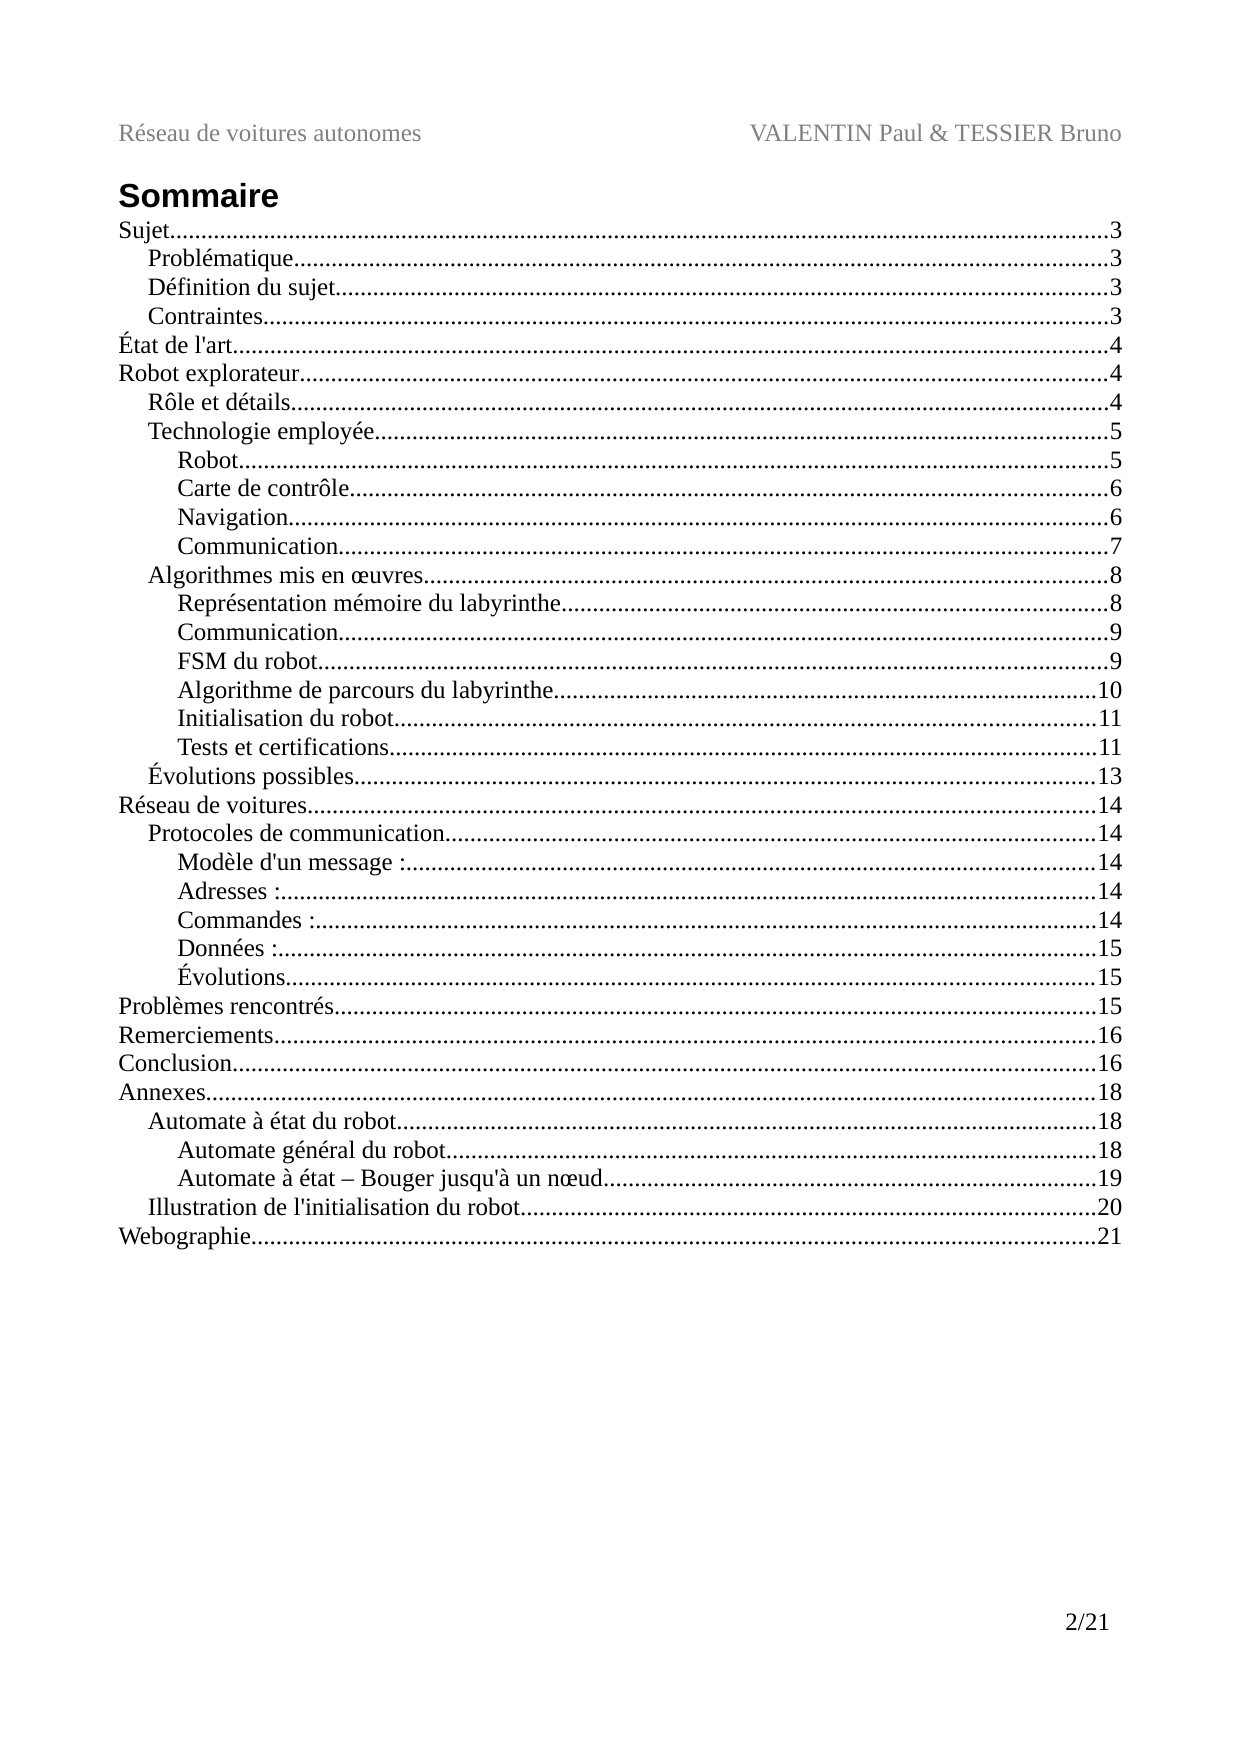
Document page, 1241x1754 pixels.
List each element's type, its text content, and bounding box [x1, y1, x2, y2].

text Automate à état du robot 18 [148, 1106, 1122, 1135]
text Commandes : 14 [177, 905, 1122, 933]
text État de l'art 4 [118, 330, 1122, 358]
text FSM du robot 9 [177, 646, 1122, 675]
text Technologie employée 5 [148, 416, 1122, 445]
text Annexes 18 [118, 1077, 1122, 1106]
text Réseau de voitures 14 [118, 790, 1122, 818]
text Modèle d'un message : 14 [177, 847, 1122, 876]
text Navigation 6 [177, 502, 1122, 531]
text Illustration de l'initialisation du robot 20 [148, 1192, 1122, 1221]
text Algorithmes mis en œuvres 8 [148, 560, 1122, 588]
text Carte de contrôle 6 [177, 473, 1122, 502]
text Définition du sujet 3 [148, 272, 1122, 301]
text Évolutions possibles 13 [148, 761, 1122, 790]
text Sujet 3 [118, 215, 1122, 243]
text Adresses : 14 [177, 876, 1122, 905]
text Conclusion 16 [118, 1048, 1122, 1077]
text Robot 5 [177, 445, 1122, 473]
text Robot explorateur 4 [118, 358, 1122, 387]
text Communication 9 [177, 617, 1122, 646]
text Protocoles de communication 14 [148, 818, 1122, 847]
subtitle Sommaire [118, 176, 1122, 215]
text Automate général du robot 18 [177, 1135, 1122, 1163]
text Problématique 3 [148, 243, 1122, 272]
text Remerciements 16 [118, 1020, 1122, 1048]
text Communication 7 [177, 531, 1122, 560]
text Problèmes rencontrés 15 [118, 991, 1122, 1020]
text Automate à état – Bouger jusqu'à un nœud 19 [177, 1163, 1122, 1192]
text Données : 15 [177, 933, 1122, 962]
text Contraintes 3 [148, 301, 1122, 330]
text Représentation mémoire du labyrinthe 8 [177, 588, 1122, 617]
text Évolutions 15 [177, 962, 1122, 991]
text Tests et certifications 11 [177, 732, 1122, 761]
text Algorithme de parcours du labyrinthe 10 [177, 675, 1122, 703]
text Initialisation du robot 11 [177, 703, 1122, 732]
text Rôle et détails 4 [148, 387, 1122, 416]
text Webographie 21 [118, 1221, 1122, 1250]
